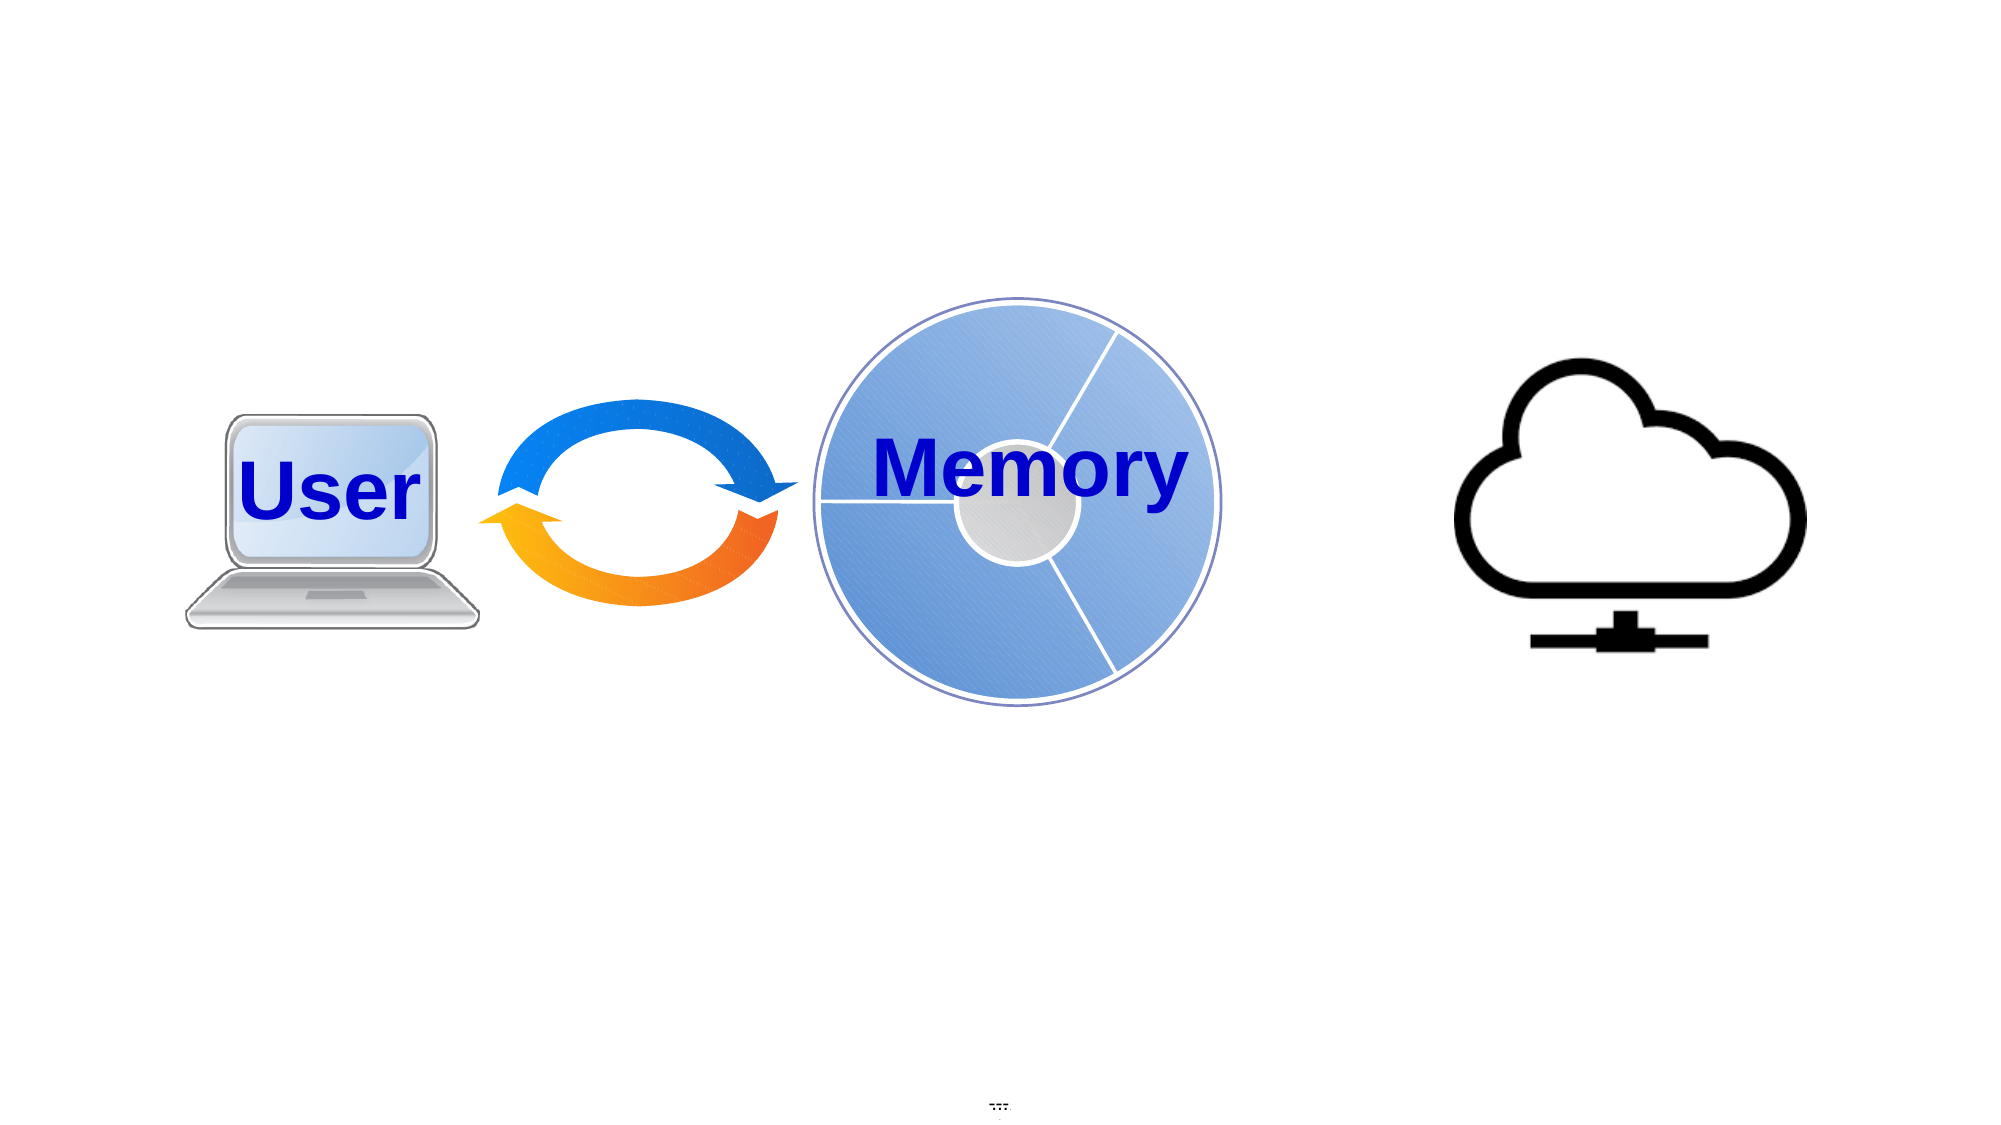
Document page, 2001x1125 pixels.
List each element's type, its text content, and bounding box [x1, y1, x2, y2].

text_box Memory [856, 414, 1225, 616]
text_box User [222, 437, 448, 579]
picture [1454, 329, 1807, 682]
picture [172, 280, 1240, 725]
